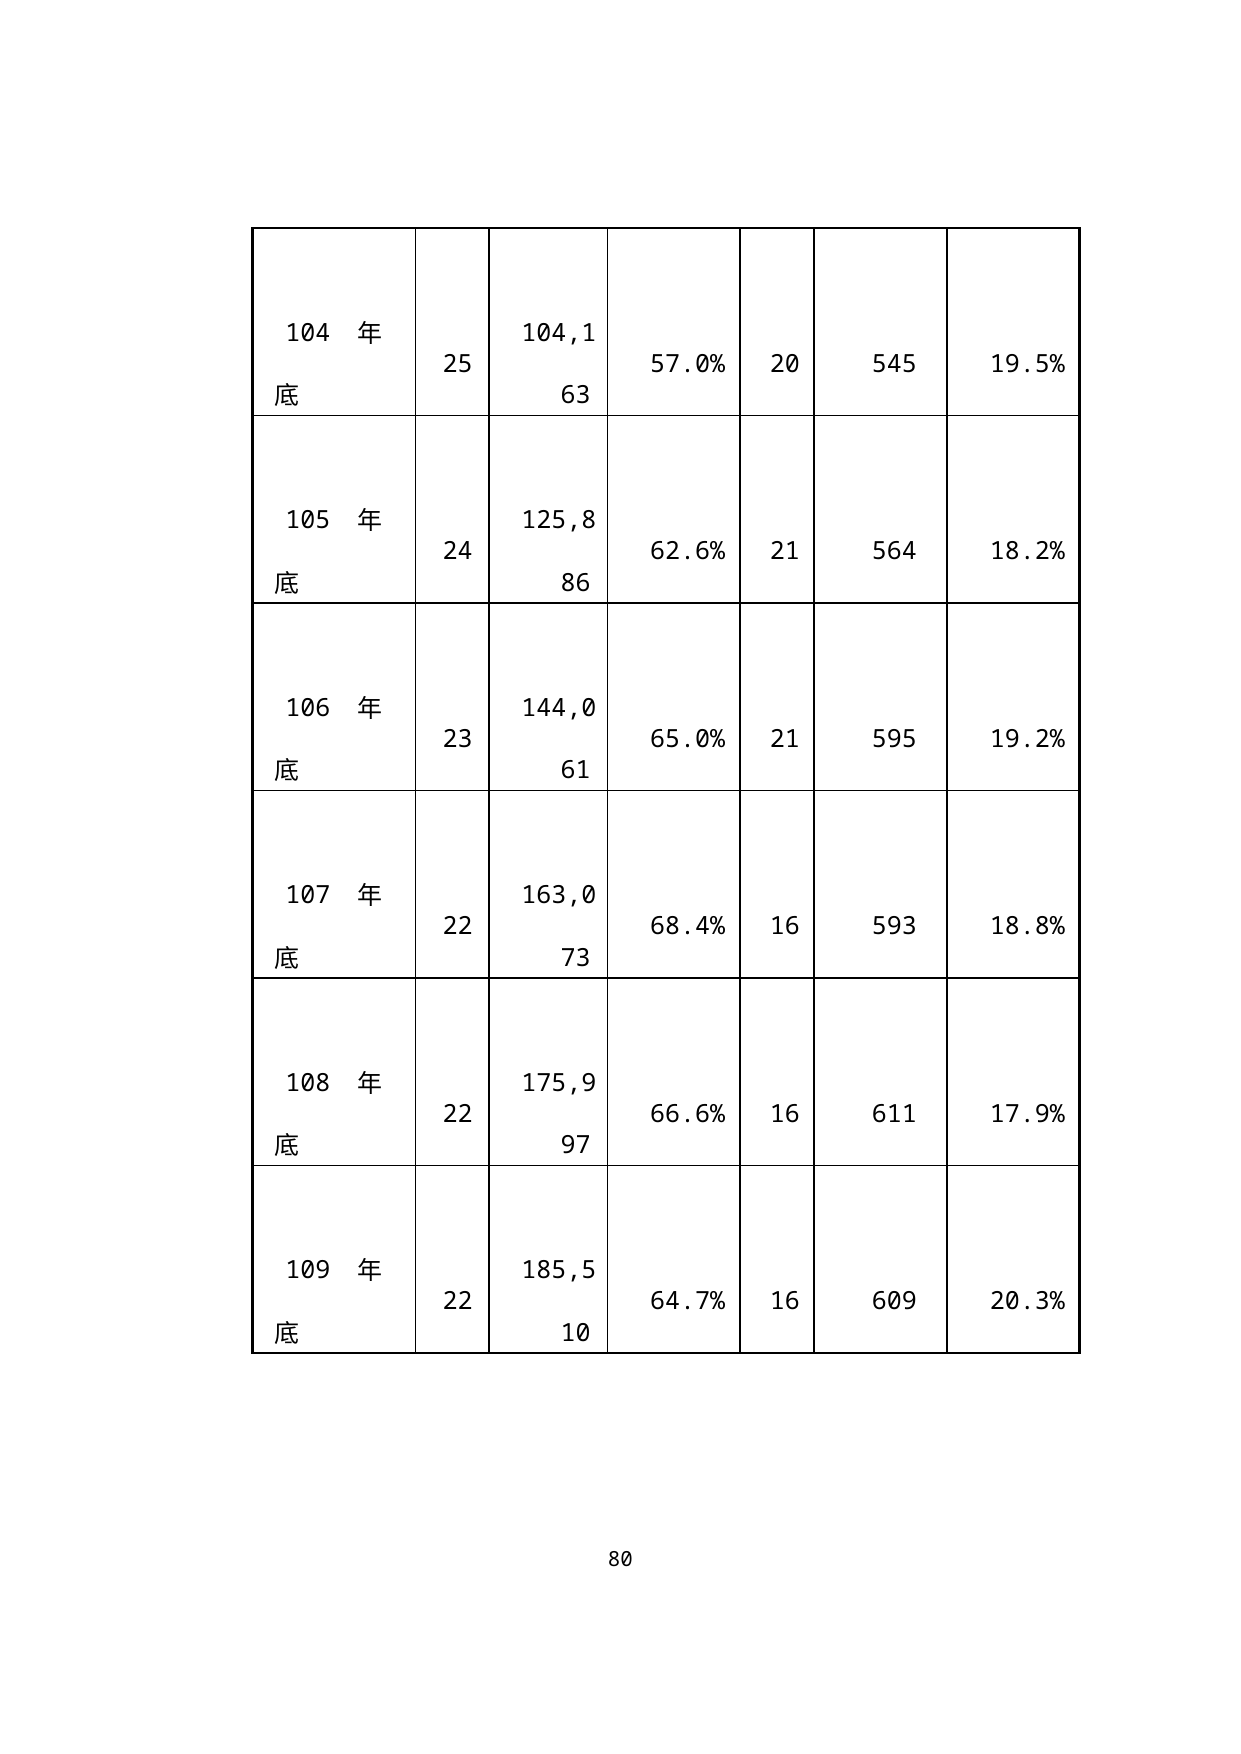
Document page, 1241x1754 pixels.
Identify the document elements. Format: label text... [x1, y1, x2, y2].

table_cell 564 [815, 416, 946, 602]
table_cell 66.6% [608, 979, 739, 1165]
table_cell 18.8% [948, 791, 1078, 977]
table_cell 65.0% [608, 604, 739, 790]
table_cell 62.6% [608, 416, 739, 602]
table_cell 593 [815, 791, 946, 977]
table_cell 185,510 [490, 1166, 607, 1352]
table_cell 16 [741, 791, 813, 977]
table_cell 545 [815, 229, 946, 415]
table_cell 125,886 [490, 416, 607, 602]
table_cell 106年底 [254, 604, 415, 790]
table_cell 23 [416, 604, 488, 790]
table_cell 17.9% [948, 979, 1078, 1165]
table_cell 595 [815, 604, 946, 790]
table_cell 105年底 [254, 416, 415, 602]
table_cell 64.7% [608, 1166, 739, 1352]
table_cell 20.3% [948, 1166, 1078, 1352]
table_cell 175,997 [490, 979, 607, 1165]
table_cell 104年底 [254, 229, 415, 415]
table_cell 22 [416, 1166, 488, 1352]
table_cell 104,163 [490, 229, 607, 415]
table_cell 22 [416, 979, 488, 1165]
table_cell 57.0% [608, 229, 739, 415]
table_cell 21 [741, 416, 813, 602]
table_cell 21 [741, 604, 813, 790]
table_cell 20 [741, 229, 813, 415]
table_cell 108年底 [254, 979, 415, 1165]
table_cell 16 [741, 979, 813, 1165]
table_cell 16 [741, 1166, 813, 1352]
table_cell 109年底 [254, 1166, 415, 1352]
table_cell 107年底 [254, 791, 415, 977]
table_cell 611 [815, 979, 946, 1165]
table_cell 68.4% [608, 791, 739, 977]
table_cell 25 [416, 229, 488, 415]
table_cell 19.5% [948, 229, 1078, 415]
table_cell 144,061 [490, 604, 607, 790]
table_cell 22 [416, 791, 488, 977]
table_cell 19.2% [948, 604, 1078, 790]
table_cell 24 [416, 416, 488, 602]
table_cell 609 [815, 1166, 946, 1352]
table_cell 18.2% [948, 416, 1078, 602]
table_cell 163,073 [490, 791, 607, 977]
